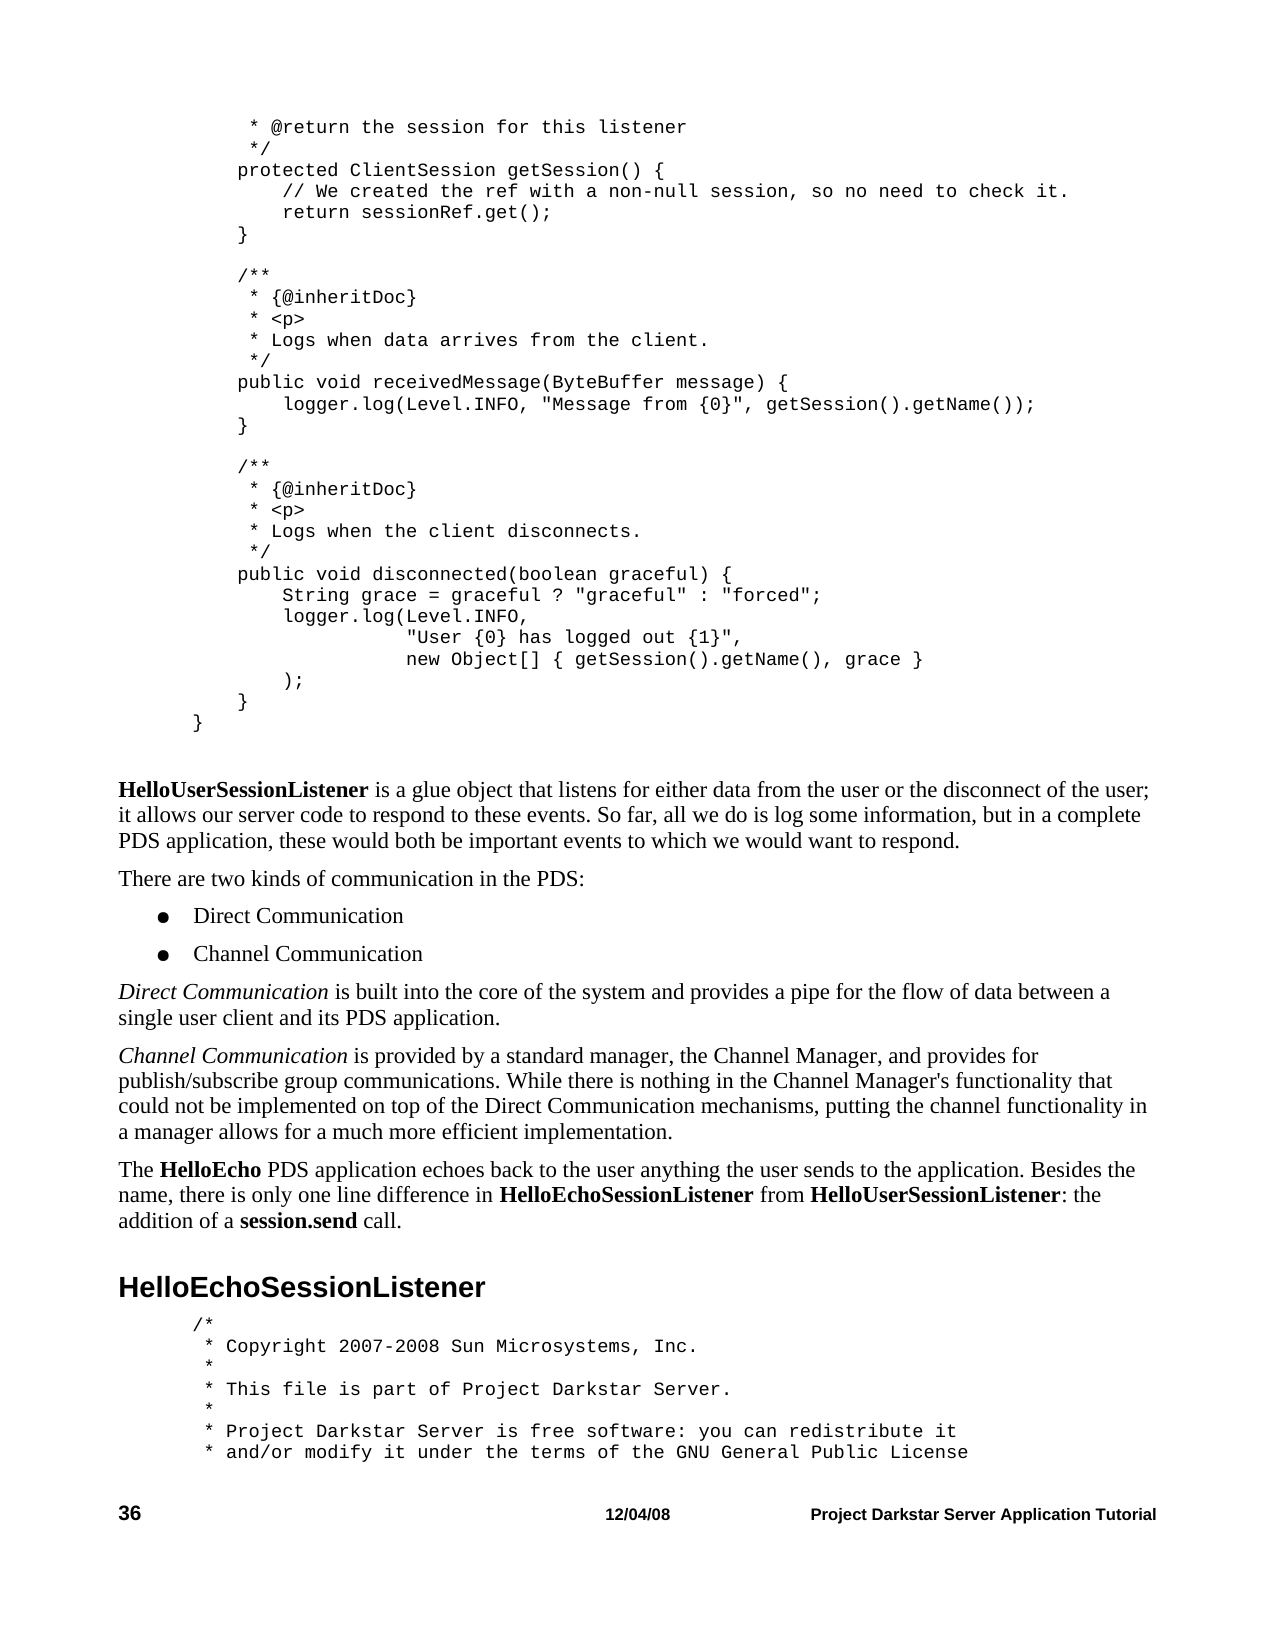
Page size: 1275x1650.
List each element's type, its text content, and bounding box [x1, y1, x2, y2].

text } [192, 224, 1098, 246]
text * [192, 1401, 1098, 1422]
text logger.log(Level.INFO, "Message from {0}", getSession().getName()); [192, 394, 1098, 416]
text * @return the session for this listener [192, 118, 1098, 139]
text * Project Darkstar Server is free software: you can redistribute it [192, 1422, 1098, 1443]
text "User {0} has logged out {1}", [192, 628, 1098, 649]
text * {@inheritDoc} [192, 288, 1098, 309]
text String grace = graceful ? "graceful" : "forced"; [192, 586, 1098, 607]
text * This file is part of Project Darkstar Server. [192, 1379, 1098, 1401]
text return sessionRef.get(); [192, 203, 1098, 224]
subtitle HelloEchoSessionListener [118, 1271, 1157, 1303]
text * Logs when data arrives from the client. [192, 331, 1098, 352]
text // We created the ref with a non-null session, so no need to check it. [192, 182, 1098, 203]
list Direct Communication [156, 903, 1157, 929]
text } [192, 416, 1098, 437]
text * Copyright 2007-2008 Sun Microsystems, Inc. [192, 1337, 1098, 1358]
text ); [192, 671, 1098, 692]
text new Object[] { getSession().getName(), grace } [192, 649, 1098, 671]
text HelloUserSessionListener is a glue object that listens for either data from the user or the disconnect of the user; it allows our server code to respond to these events. So far, all we do is log some information, but in a complete PDS application, these would both be important events to which we would want to respond. [118, 777, 1157, 853]
list Channel Communication [156, 941, 1157, 967]
text */ [192, 352, 1098, 373]
text /** [192, 458, 1098, 479]
text } [192, 692, 1098, 713]
text * Logs when the client disconnects. [192, 522, 1098, 543]
text * [192, 1358, 1098, 1379]
text Direct Communication is built into the core of the system and provides a pipe for the flow of data between a single user client and its PDS application. [118, 979, 1157, 1030]
text Channel Communication is provided by a standard manager, the Channel Manager, and provides for publish/subscribe group communications. While there is nothing in the Channel Manager's functionality that could not be implemented on top of the Direct Communication mechanisms, putting the channel functionality in a manager allows for a much more efficient implementation. [118, 1043, 1157, 1144]
text } [192, 713, 1098, 756]
text There are two kinds of communication in the PDS: [118, 866, 1157, 891]
text */ [192, 543, 1098, 564]
text /* [192, 1316, 1098, 1337]
text public void disconnected(boolean graceful) { [192, 564, 1098, 586]
text logger.log(Level.INFO, [192, 607, 1098, 628]
text * and/or modify it under the terms of the GNU General Public License [192, 1443, 1098, 1464]
text * {@inheritDoc} [192, 479, 1098, 501]
text The HelloEcho PDS application echoes back to the user anything the user sends to the application. Besides the name, there is only one line difference in HelloEchoSessionListener from HelloUserSessionListener: the addition of a session.send call. [118, 1157, 1157, 1233]
text * <p> [192, 501, 1098, 522]
text */ [192, 139, 1098, 161]
text public void receivedMessage(ByteBuffer message) { [192, 373, 1098, 394]
text /** [192, 267, 1098, 288]
text protected ClientSession getSession() { [192, 161, 1098, 182]
text * <p> [192, 309, 1098, 331]
